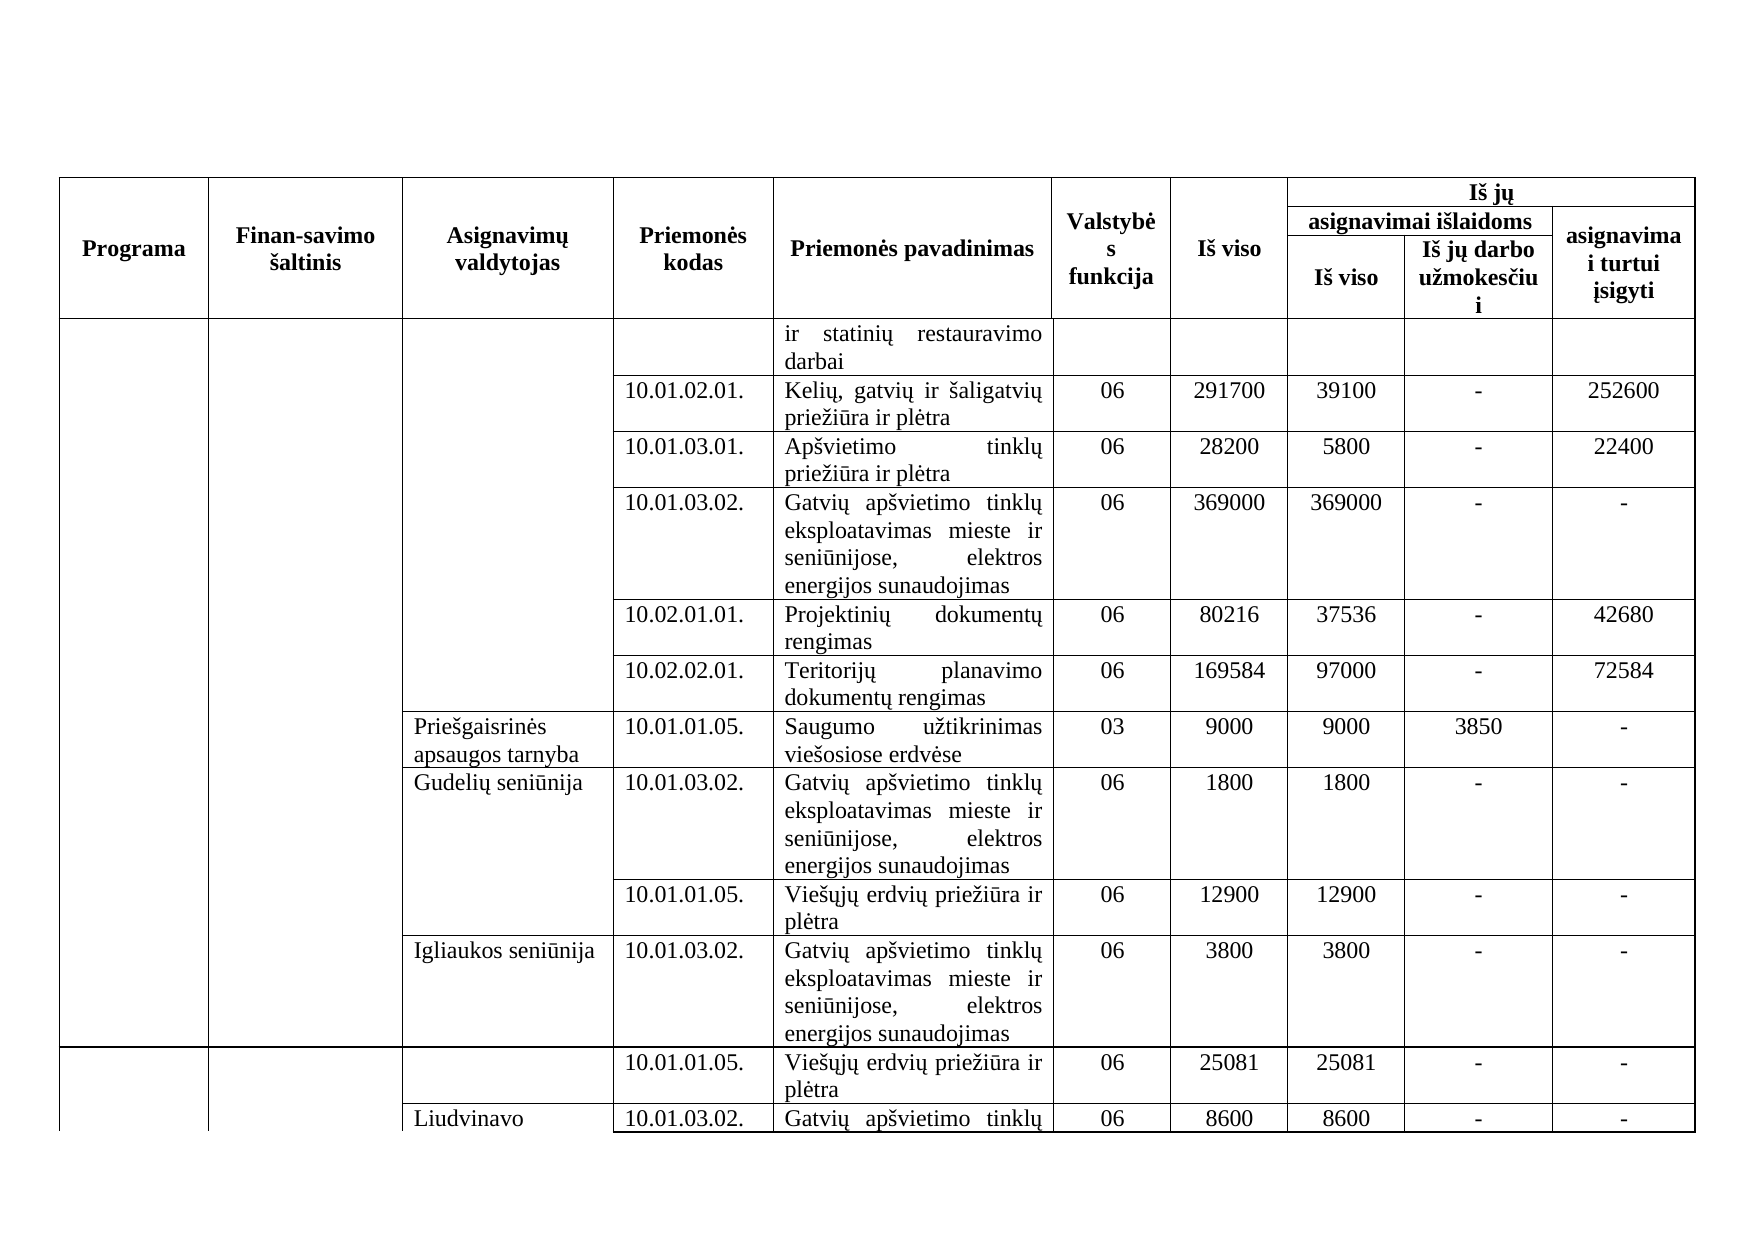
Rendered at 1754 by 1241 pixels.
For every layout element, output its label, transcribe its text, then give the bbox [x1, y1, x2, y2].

table_cell 06 [1054, 1048, 1170, 1103]
table_cell Kelių, gatvių ir šaligatvių priežiūra ir plėtra [774, 376, 1053, 431]
table_cell asignavimai turtui įsigyti [1553, 207, 1694, 318]
table_cell [403, 655, 613, 711]
table_cell [60, 1103, 208, 1131]
table_cell 369000 [1288, 488, 1404, 598]
table_cell - [1553, 1104, 1694, 1131]
table_cell 10.01.03.01. [614, 432, 773, 487]
table_cell [209, 935, 402, 1046]
table_cell Gatvių apšvietimo tinklų eksploatavimas mieste ir seniūnijose, elektros energijos sunaudojimas [774, 488, 1053, 598]
table_cell 3800 [1171, 936, 1287, 1046]
table_cell - [1553, 880, 1694, 935]
table_cell 10.01.01.05. [614, 1048, 773, 1103]
table_cell Gatvių apšvietimo tinklų [774, 1104, 1053, 1131]
table_cell 06 [1054, 936, 1170, 1046]
table_cell - [1405, 600, 1552, 655]
table_cell 06 [1054, 600, 1170, 655]
table_cell [403, 1048, 613, 1103]
table_cell 291700 [1171, 376, 1287, 431]
table_cell 06 [1054, 656, 1170, 711]
table_cell Apšvietimo tinklų priežiūra ir plėtra [774, 432, 1053, 487]
table_cell - [1405, 936, 1552, 1046]
table_cell 3800 [1288, 936, 1404, 1046]
table_cell 8600 [1171, 1104, 1287, 1131]
table_cell - [1553, 488, 1694, 598]
table_cell - [1405, 656, 1552, 711]
table_cell [209, 599, 402, 655]
table_cell [60, 1048, 208, 1103]
table_cell asignavimai išlaidoms [1288, 207, 1552, 234]
table_cell - [1405, 880, 1552, 935]
table_cell 06 [1054, 768, 1170, 879]
table_cell [209, 1048, 402, 1103]
table_cell ir statinių restauravimo darbai [774, 319, 1053, 374]
table_cell 06 [1054, 488, 1170, 598]
table_cell Gatvių apšvietimo tinklų eksploatavimas mieste ir seniūnijose, elektros energijos sunaudojimas [774, 936, 1053, 1046]
table_cell 5800 [1288, 432, 1404, 487]
table_cell [60, 487, 208, 598]
table_cell [60, 599, 208, 655]
table_cell Priešgaisrinės apsaugos tarnyba [403, 712, 613, 767]
table_cell 39100 [1288, 376, 1404, 431]
table_cell Viešųjų erdvių priežiūra ir plėtra [774, 1048, 1053, 1103]
table_cell [403, 487, 613, 598]
table_cell [60, 319, 208, 374]
table_cell 97000 [1288, 656, 1404, 711]
table_cell [60, 879, 208, 935]
table_cell [60, 935, 208, 1046]
table_cell [209, 487, 402, 598]
table_cell 10.01.01.05. [614, 880, 773, 935]
table_cell 12900 [1171, 880, 1287, 935]
table_cell 369000 [1171, 488, 1287, 598]
table_cell Gudelių seniūnija [403, 768, 613, 879]
table_cell - [1553, 768, 1694, 879]
table_cell - [1553, 712, 1694, 767]
table_cell 42680 [1553, 600, 1694, 655]
table_cell 3850 [1405, 712, 1552, 767]
table_cell 06 [1054, 1104, 1170, 1131]
table_cell 10.02.02.01. [614, 656, 773, 711]
table_cell 25081 [1171, 1048, 1287, 1103]
table_cell [209, 655, 402, 711]
table_cell - [1405, 1104, 1552, 1131]
table_cell Gatvių apšvietimo tinklų eksploatavimas mieste ir seniūnijose, elektros energijos sunaudojimas [774, 768, 1053, 879]
table_cell 37536 [1288, 600, 1404, 655]
table_cell [209, 767, 402, 879]
table_header Finan-savimo šaltinis [209, 178, 402, 318]
table_cell - [1405, 432, 1552, 487]
table_cell [1054, 319, 1170, 374]
table_cell 25081 [1288, 1048, 1404, 1103]
table_cell 10.01.03.02. [614, 488, 773, 598]
table_cell Iš jų darbo užmokesčiui [1405, 236, 1552, 318]
table_cell [1171, 319, 1287, 374]
table_header Asignavimų valdytojas [403, 178, 613, 318]
table_cell 28200 [1171, 432, 1287, 487]
table_cell - [1405, 768, 1552, 879]
table_cell 8600 [1288, 1104, 1404, 1131]
table_cell [1288, 319, 1404, 374]
table_cell Teritorijų planavimo dokumentų rengimas [774, 656, 1053, 711]
table_cell [60, 767, 208, 879]
table_cell 1800 [1171, 768, 1287, 879]
table_cell 12900 [1288, 880, 1404, 935]
table_cell 06 [1054, 432, 1170, 487]
table_cell - [1405, 1048, 1552, 1103]
table_cell 10.01.03.02. [614, 936, 773, 1046]
table_cell 10.02.01.01. [614, 600, 773, 655]
table_cell [403, 599, 613, 655]
table_cell 10.01.03.02. [614, 1104, 773, 1131]
table_cell 10.01.01.05. [614, 712, 773, 767]
table_cell [60, 375, 208, 431]
table_header Priemonės pavadinimas [774, 178, 1051, 318]
table_cell [403, 879, 613, 935]
table_cell - [1405, 488, 1552, 598]
table_cell Igliaukos seniūnija [403, 936, 613, 1046]
table_cell 1800 [1288, 768, 1404, 879]
table_cell 72584 [1553, 656, 1694, 711]
table_cell [60, 711, 208, 767]
table_cell [209, 375, 402, 431]
table_cell [209, 711, 402, 767]
table_header Programa [60, 178, 208, 318]
table_cell 252600 [1553, 376, 1694, 431]
table_cell 03 [1054, 712, 1170, 767]
table_cell - [1405, 319, 1552, 374]
table_header Iš viso [1171, 178, 1287, 318]
table_cell [209, 431, 402, 487]
table_cell Liudvinavo [403, 1104, 613, 1131]
table_cell Saugumo užtikrinimas viešosiose erdvėse [774, 712, 1053, 767]
table_header Iš jų [1288, 178, 1694, 206]
table_cell - [1553, 319, 1694, 374]
table_cell [60, 655, 208, 711]
table_cell - [1553, 1048, 1694, 1103]
table_cell 06 [1054, 376, 1170, 431]
table_cell [209, 879, 402, 935]
table_cell 80216 [1171, 600, 1287, 655]
table_cell Viešųjų erdvių priežiūra ir plėtra [774, 880, 1053, 935]
table_cell [60, 431, 208, 487]
table_cell 169584 [1171, 656, 1287, 711]
table_header Priemonės kodas [614, 178, 773, 318]
table_cell - [1405, 376, 1552, 431]
table_cell 9000 [1288, 712, 1404, 767]
table_cell [403, 319, 613, 374]
table_cell 9000 [1171, 712, 1287, 767]
table_cell [614, 319, 773, 374]
table_cell 06 [1054, 880, 1170, 935]
table_cell Iš viso [1288, 236, 1404, 318]
table_cell 22400 [1553, 432, 1694, 487]
table_cell Projektinių dokumentų rengimas [774, 600, 1053, 655]
table_cell [209, 1103, 402, 1131]
table_cell - [1553, 936, 1694, 1046]
table_header Valstybės funkcija [1052, 178, 1170, 318]
table_cell [403, 375, 613, 431]
table_cell [403, 431, 613, 487]
table_cell [209, 319, 402, 374]
table_cell 10.01.02.01. [614, 376, 773, 431]
table_cell 10.01.03.02. [614, 768, 773, 879]
